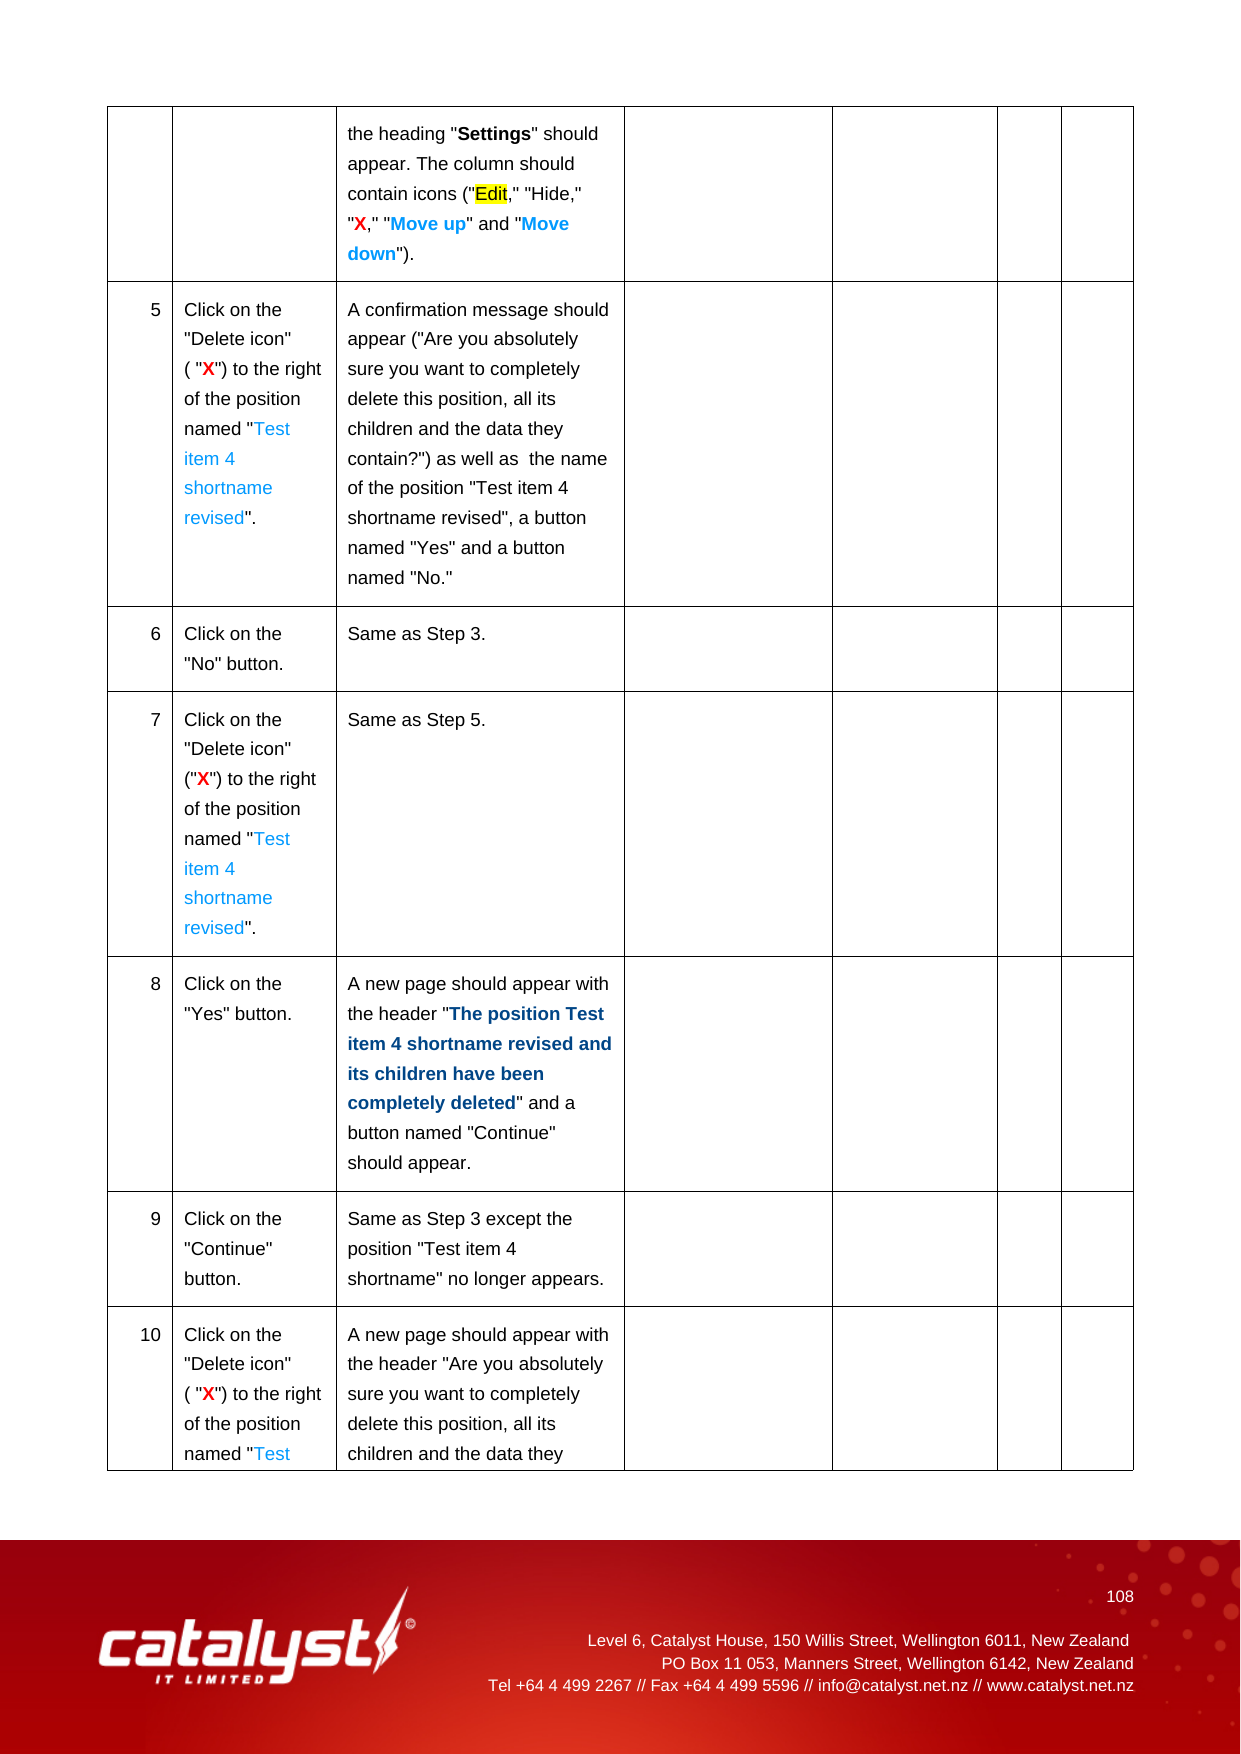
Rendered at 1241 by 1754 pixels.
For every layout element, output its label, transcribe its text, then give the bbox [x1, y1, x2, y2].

table_cell [998, 1307, 1061, 1470]
table_cell 5 [108, 282, 172, 606]
table_cell [998, 692, 1061, 956]
table_cell [1062, 282, 1133, 606]
table_cell Click on the "Continue" button. [173, 1192, 336, 1306]
table_cell [625, 1192, 832, 1306]
table_cell [833, 1192, 997, 1306]
table_cell 7 [108, 692, 172, 956]
table_cell 9 [108, 1192, 172, 1306]
table_cell [833, 1307, 997, 1470]
table_cell Click on the "Yes" button. [173, 957, 336, 1191]
table_cell [625, 107, 832, 281]
table_cell A new page should appear with the header "Are you absolutely sure you want to completely delete this position, all its children and the data they [337, 1307, 624, 1470]
table_cell [833, 282, 997, 606]
table_cell [625, 607, 832, 691]
table_cell [998, 607, 1061, 691]
table_cell [833, 107, 997, 281]
picture [0, 1540, 1241, 1754]
table_cell [998, 957, 1061, 1191]
table_cell 10 [108, 1307, 172, 1470]
table_cell [625, 1307, 832, 1470]
table_cell A confirmation message should appear ("Are you absolutely sure you want to completely delete this position, all its children and the data they contain?") as well as the name of the position "Test item 4 shortname revised", a button named "Yes" and a button named "No." [337, 282, 624, 606]
table_cell A new page should appear with the header "The position Test item 4 shortname revised and its children have been completely deleted" and a button named "Continue" should appear. [337, 957, 624, 1191]
table_cell Same as Step 5. [337, 692, 624, 956]
table_cell 8 [108, 957, 172, 1191]
table_cell [1062, 692, 1133, 956]
table_cell [833, 692, 997, 956]
table_cell [833, 607, 997, 691]
table_cell [1062, 607, 1133, 691]
table_cell [998, 282, 1061, 606]
table_cell Click on the "Delete icon" ("X") to the right of the position named "Test item 4 shortname revised". [173, 692, 336, 956]
table_cell [173, 107, 336, 281]
table_cell [625, 957, 832, 1191]
table_cell [1062, 107, 1133, 281]
table_cell Click on the "Delete icon" ( "X") to the right of the position named "Test [173, 1307, 336, 1470]
table_cell [998, 107, 1061, 281]
table_cell the heading "Settings" should appear. The column should contain icons ("Edit," "Hide," "X," "Move up" and "Move down"). [337, 107, 624, 281]
table_cell Same as Step 3. [337, 607, 624, 691]
table_cell [1062, 1307, 1133, 1470]
table_cell [625, 282, 832, 606]
table_cell 6 [108, 607, 172, 691]
table_cell Click on the "No" button. [173, 607, 336, 691]
table_cell [625, 692, 832, 956]
table_cell [1062, 1192, 1133, 1306]
table_cell [108, 107, 172, 281]
table_cell Same as Step 3 except the position "Test item 4 shortname" no longer appears. [337, 1192, 624, 1306]
table_cell Click on the "Delete icon" ( "X") to the right of the position named "Test item 4 shortname revised". [173, 282, 336, 606]
table_cell [1062, 957, 1133, 1191]
table_cell [833, 957, 997, 1191]
table_cell [998, 1192, 1061, 1306]
